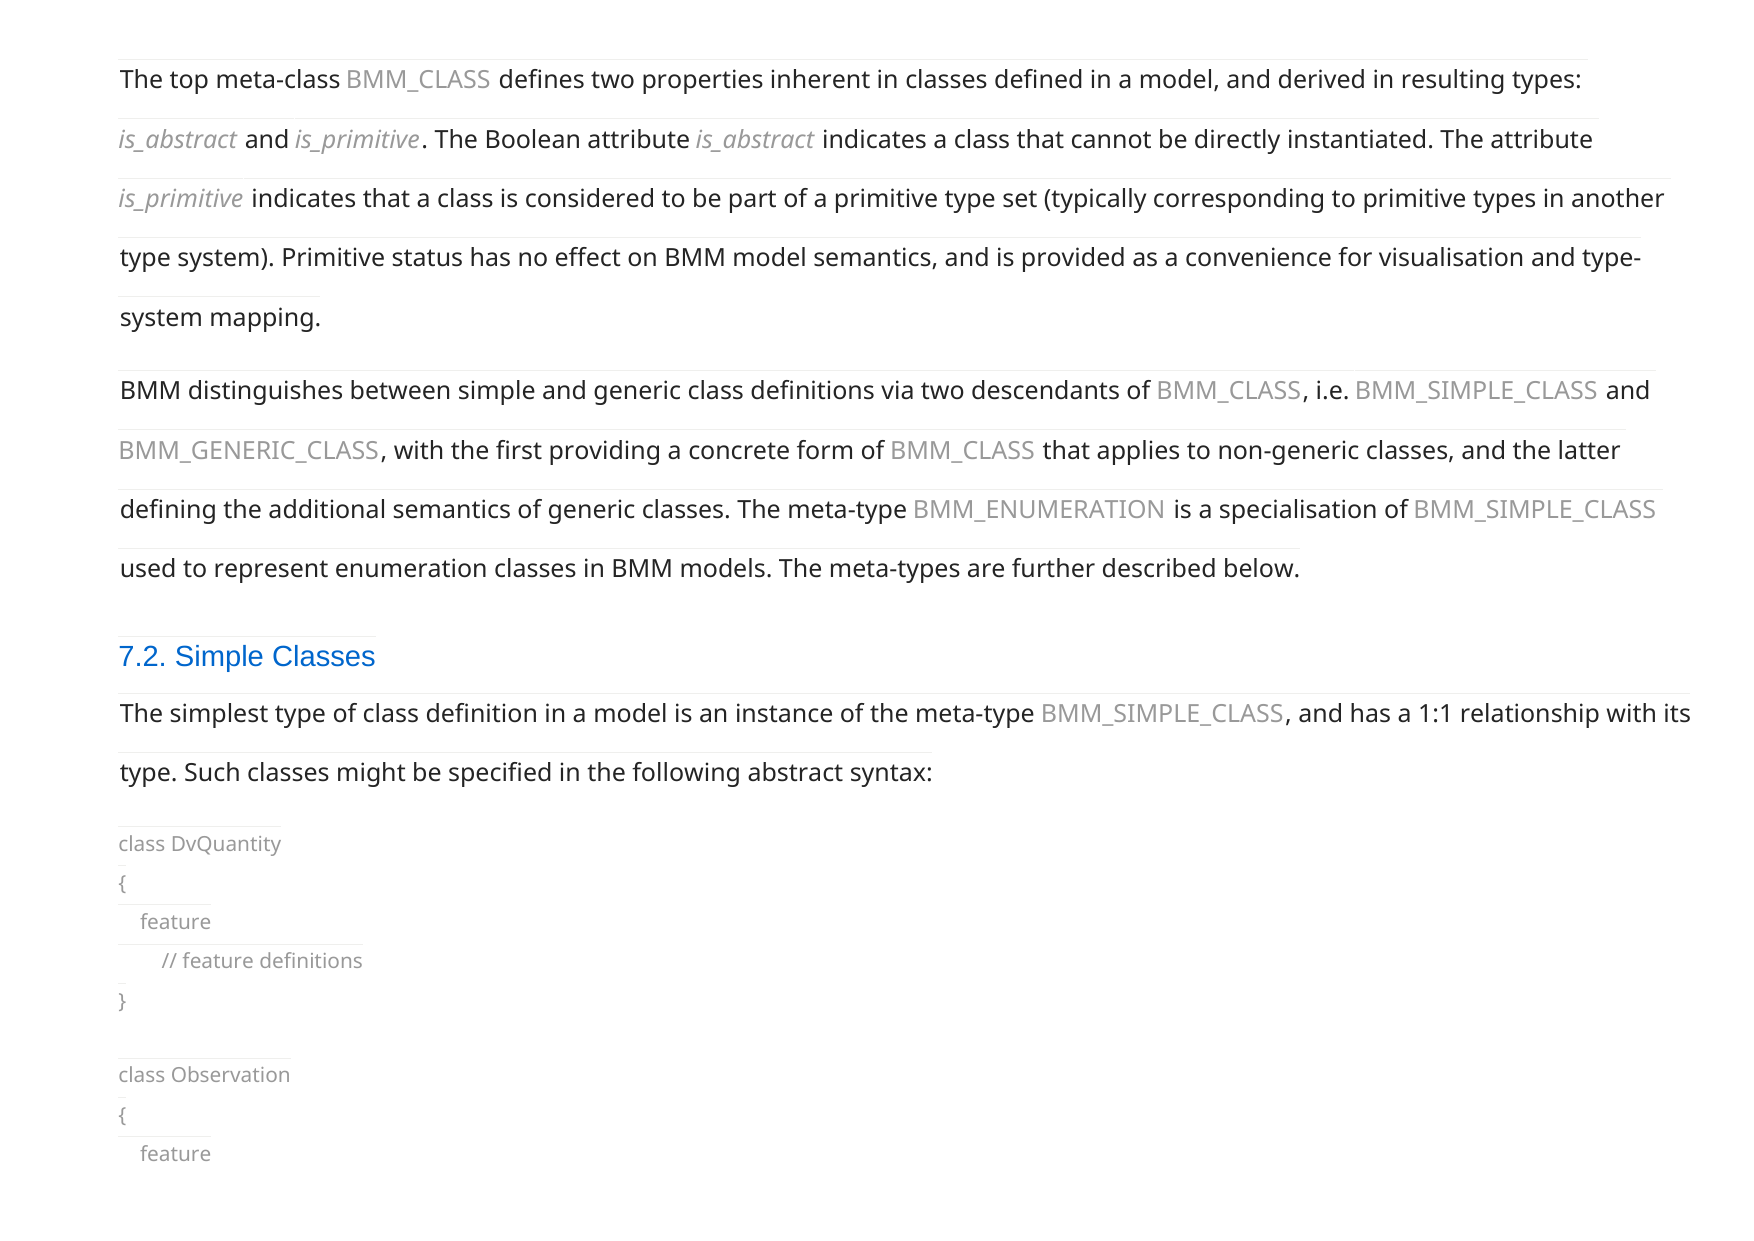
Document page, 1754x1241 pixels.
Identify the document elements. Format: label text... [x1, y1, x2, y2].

text The top meta-class BMM_CLASS defines two properties inherent in classes defined in a model, and derived in resulting types: is_abstract and is_primitive. The Boolean attribute is_abstract indicates a class that cannot be directly instantiated. The attribute is_primitive indicates that a class is considered to be part of a primitive type set (typically corresponding to primitive types in another type system). Primitive status has no effect on BMM model semantics, and is provided as a convenience for visualisation and type-system mapping. [118, 59, 1695, 333]
subtitle 7.2. Simple Classes [118, 636, 1695, 673]
text The simplest type of class definition in a model is an instance of the meta-type BMM_SIMPLE_CLASS, and has a 1:1 relationship with its type. Such classes might be specified in the following abstract syntax: [118, 693, 1695, 789]
text { [118, 1097, 1695, 1128]
text class DvQuantity [118, 826, 1695, 857]
text feature [118, 1136, 1695, 1168]
text { [118, 865, 1695, 896]
text class Observation [118, 1058, 1695, 1089]
text } [118, 983, 1695, 1014]
text feature [118, 904, 1695, 936]
text BMM distinguishes between simple and generic class definitions via two descendants of BMM_CLASS, i.e. BMM_SIMPLE_CLASS and BMM_GENERIC_CLASS, with the first providing a concrete form of BMM_CLASS that applies to non-generic classes, and the latter defining the additional semantics of generic classes. The meta-type BMM_ENUMERATION is a specialisation of BMM_SIMPLE_CLASS used to represent enumeration classes in BMM models. The meta-types are further described below. [118, 370, 1695, 585]
text // feature definitions [118, 943, 1695, 975]
